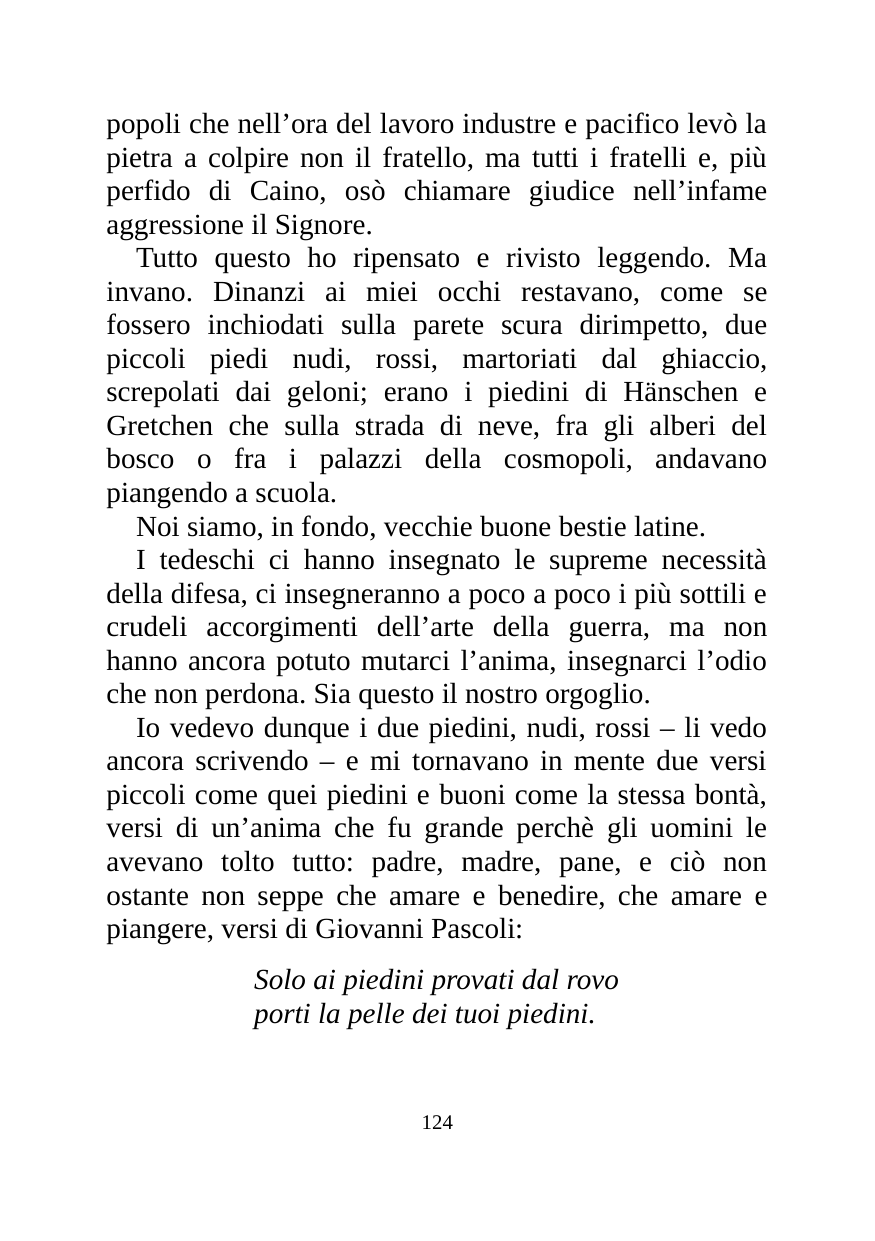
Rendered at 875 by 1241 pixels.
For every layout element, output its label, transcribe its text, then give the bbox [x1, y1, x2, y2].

text Solo ai piedini provati dal rovo porti la pelle dei tuoi piedini. [254, 962, 768, 1029]
text popoli che nell’ora del lavoro industre e pacifico levò la pietra a colpire non il fratello, ma tutti i fratelli e, più perfido di Caino, osò chiamare giudice nell’infame aggressione il Signore. [106, 106, 768, 240]
text Io vedevo dunque i due piedini, nudi, rossi – li vedo ancora scrivendo – e mi tornavano in mente due versi piccoli come quei piedini e buoni come la stessa bontà, versi di un’anima che fu grande perchè gli uomini le avevano tolto tutto: padre, madre, pane, e ciò non ostante non seppe che amare e benedire, che amare e piangere, versi di Giovanni Pascoli: [106, 710, 768, 945]
text Noi siamo, in fondo, vecchie buone bestie latine. [106, 509, 768, 542]
text Tutto questo ho ripensato e rivisto leggendo. Ma invano. Dinanzi ai miei occhi restavano, come se fossero inchiodati sulla parete scura dirimpetto, due piccoli piedi nudi, rossi, martoriati dal ghiaccio, screpolati dai geloni; erano i piedini di Hänschen e Gretchen che sulla strada di neve, fra gli alberi del bosco o fra i palazzi della cosmopoli, andavano piangendo a scuola. [106, 240, 768, 509]
text I tedeschi ci hanno insegnato le supreme necessità della difesa, ci insegneranno a poco a poco i più sottili e crudeli accorgimenti dell’arte della guerra, ma non hanno ancora potuto mutarci l’anima, insegnarci l’odio che non perdona. Sia questo il nostro orgoglio. [106, 542, 768, 710]
